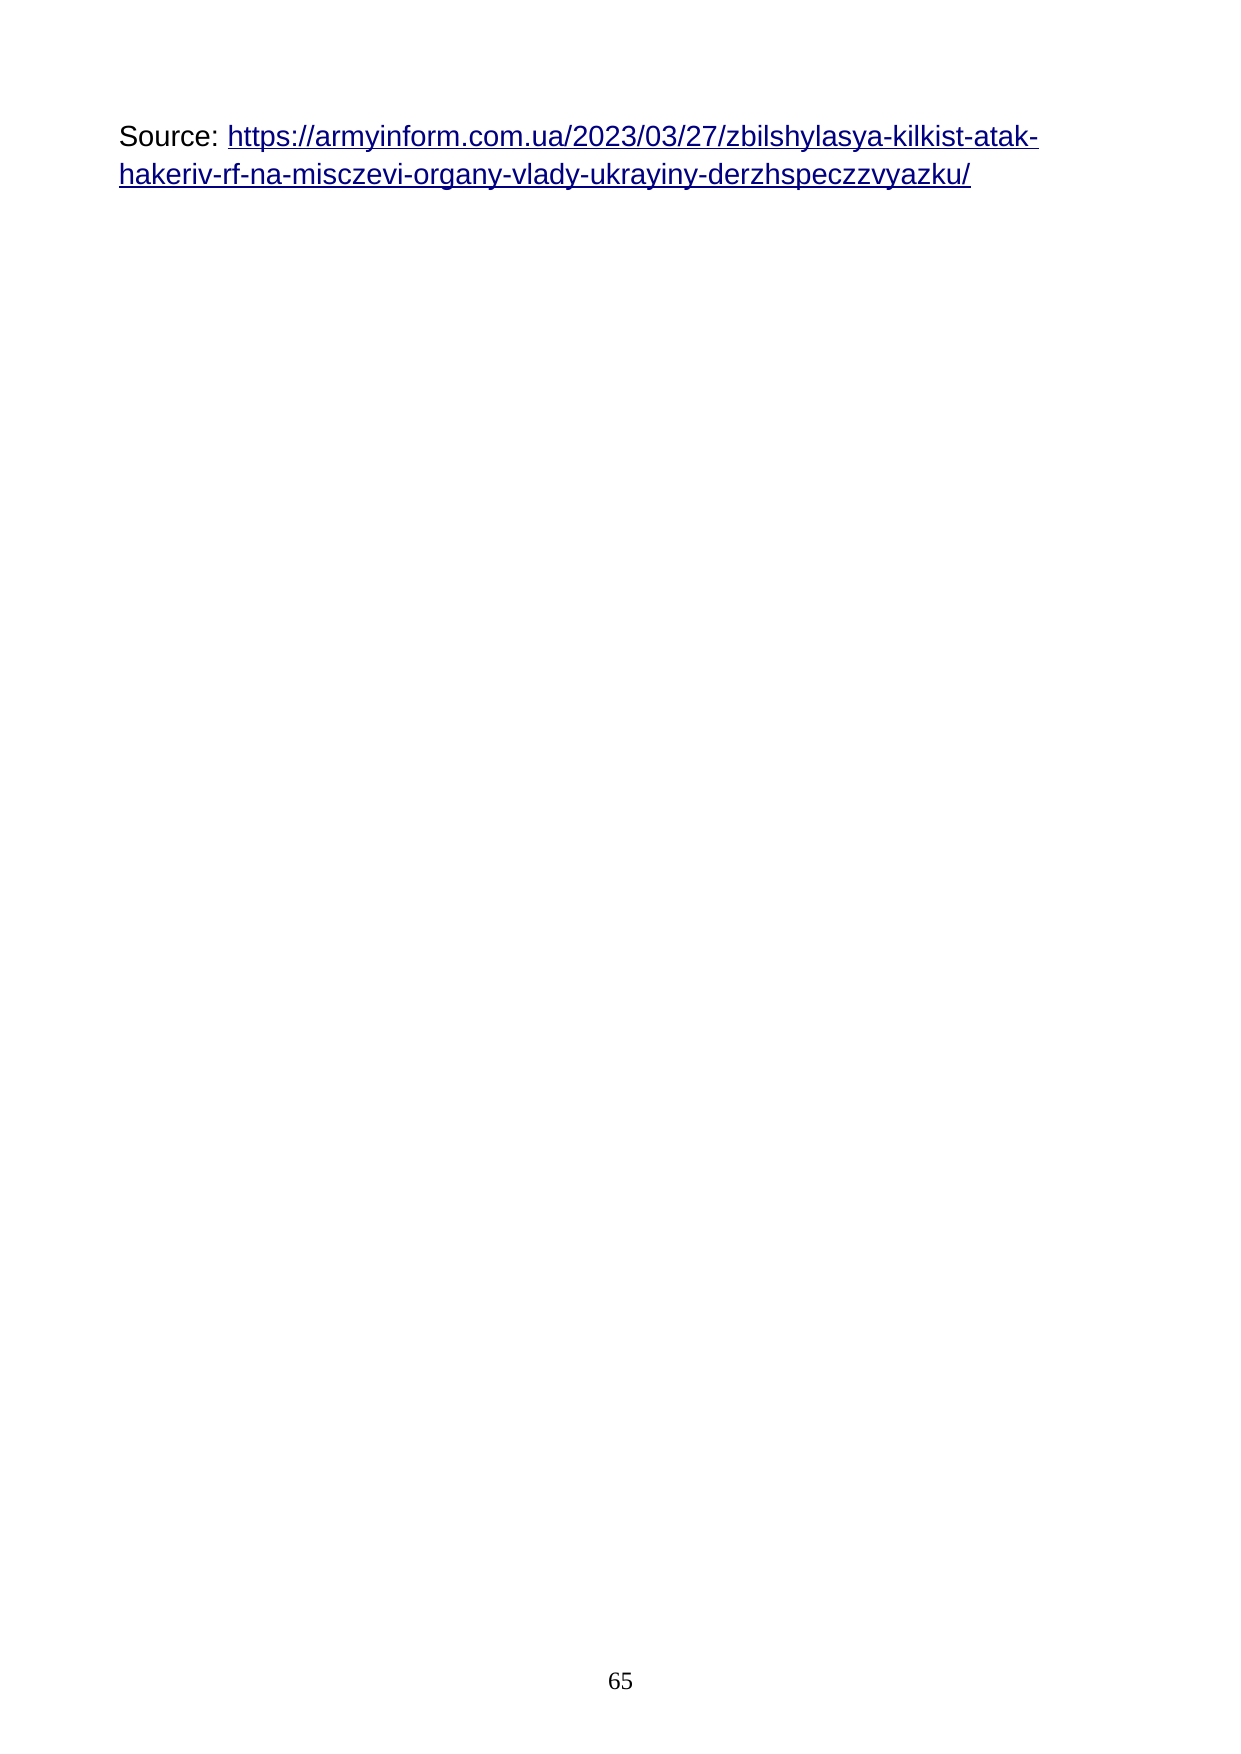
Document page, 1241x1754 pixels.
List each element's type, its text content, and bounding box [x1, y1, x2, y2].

text Source: https://armyinform.com.ua/2023/03/27/zbilshylasya-kilkist-atak-hakeriv-rf-na-misczevi-organy-vlady-ukrayiny-derzhspeczzvyazku/ [118, 118, 1122, 191]
